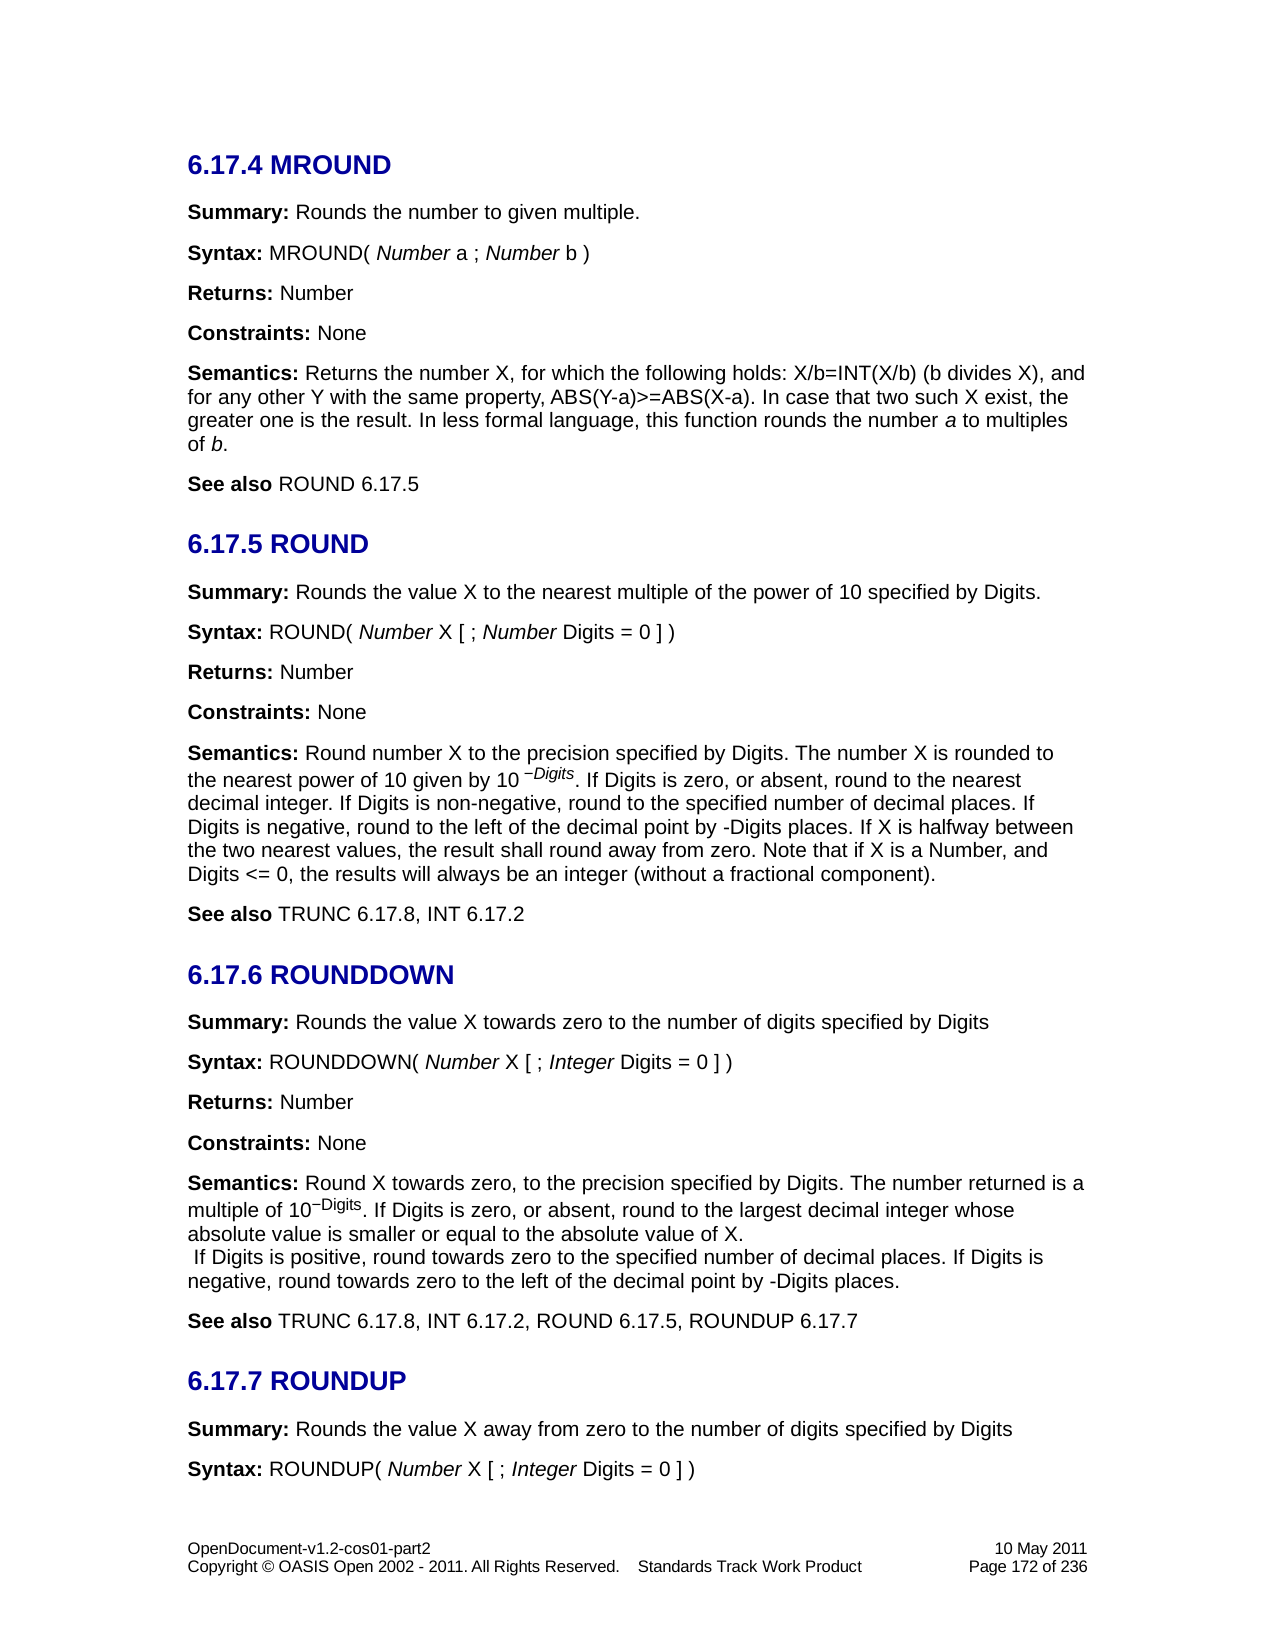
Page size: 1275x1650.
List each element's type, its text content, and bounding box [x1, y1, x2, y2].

text Summary: Rounds the number to given multiple. [187, 201, 1088, 224]
text Syntax: MROUND( Number a ; Number b ) [187, 241, 1088, 264]
text Constraints: None [187, 1131, 1088, 1154]
text Semantics: Round X towards zero, to the precision specified by Digits. The number returned is a multiple of 10−Digits. If Digits is zero, or absent, round to the largest decimal integer whose absolute value is smaller or equal to the absolute value of X. If Digits is positive, round towards zero to the specified number of decimal places. If Digits is negative, round towards zero to the left of the decimal point by -Digits places. [187, 1171, 1088, 1293]
text Summary: Rounds the value X towards zero to the number of digits specified by Digits [187, 1010, 1088, 1034]
text See also TRUNC 6.17.8, INT 6.17.2, ROUND 6.17.5, ROUNDUP 6.17.7 [187, 1309, 1088, 1333]
subtitle MROUND [187, 150, 1088, 180]
text Returns: Number [187, 1091, 1088, 1114]
text Syntax: ROUNDDOWN( Number X [ ; Integer Digits = 0 ] ) [187, 1051, 1088, 1074]
text Syntax: ROUNDUP( Number X [ ; Integer Digits = 0 ] ) [187, 1457, 1088, 1481]
text Constraints: None [187, 701, 1088, 724]
text Semantics: Round number X to the precision specified by Digits. The number X is rounded to the nearest power of 10 given by 10 −Digits. If Digits is zero, or absent, round to the nearest decimal integer. If Digits is non-negative, round to the specified number of decimal places. If Digits is negative, round to the left of the decimal point by -Digits places. If X is halfway between the two nearest values, the result shall round away from zero. Note that if X is a Number, and Digits <= 0, the results will always be an integer (without a fractional component). [187, 741, 1088, 886]
text Semantics: Returns the number X, for which the following holds: X/b=INT(X/b) (b divides X), and for any other Y with the same property, ABS(Y-a)>=ABS(X-a). In case that two such X exist, the greater one is the result. In less formal language, this function rounds the number a to multiples of b. [187, 362, 1088, 456]
text See also ROUND 6.17.5 [187, 472, 1088, 496]
text Syntax: ROUND( Number X [ ; Number Digits = 0 ] ) [187, 620, 1088, 644]
text Returns: Number [187, 661, 1088, 684]
text Summary: Rounds the value X away from zero to the number of digits specified by Digits [187, 1417, 1088, 1441]
subtitle ROUNDUP [187, 1366, 1088, 1396]
subtitle ROUND [187, 529, 1088, 559]
text Returns: Number [187, 281, 1088, 305]
text Constraints: None [187, 321, 1088, 345]
text See also TRUNC 6.17.8, INT 6.17.2 [187, 903, 1088, 926]
text Summary: Rounds the value X to the nearest multiple of the power of 10 specified by Digits. [187, 580, 1088, 604]
subtitle ROUNDDOWN [187, 959, 1088, 989]
